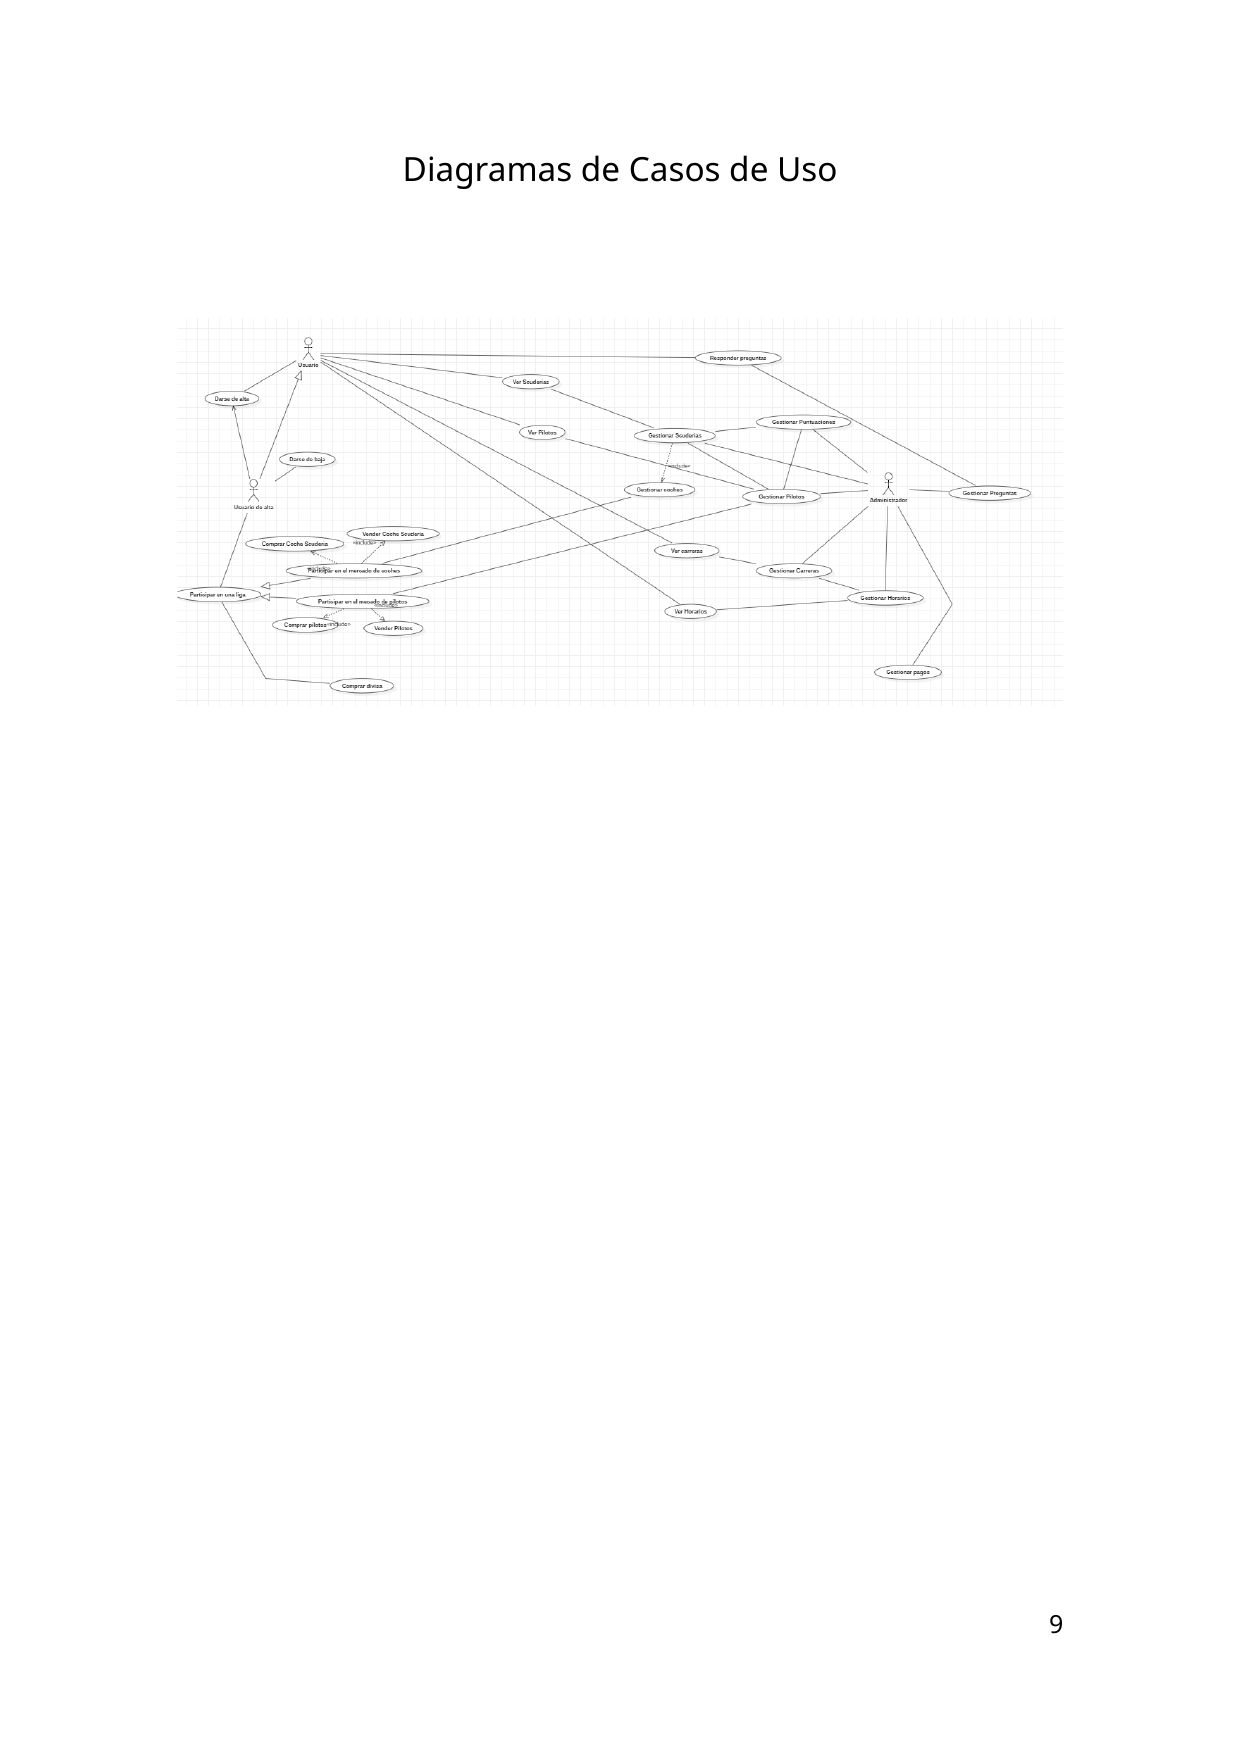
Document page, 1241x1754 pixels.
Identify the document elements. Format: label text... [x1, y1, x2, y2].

subtitle Diagramas de Casos de Uso [177, 146, 1063, 192]
